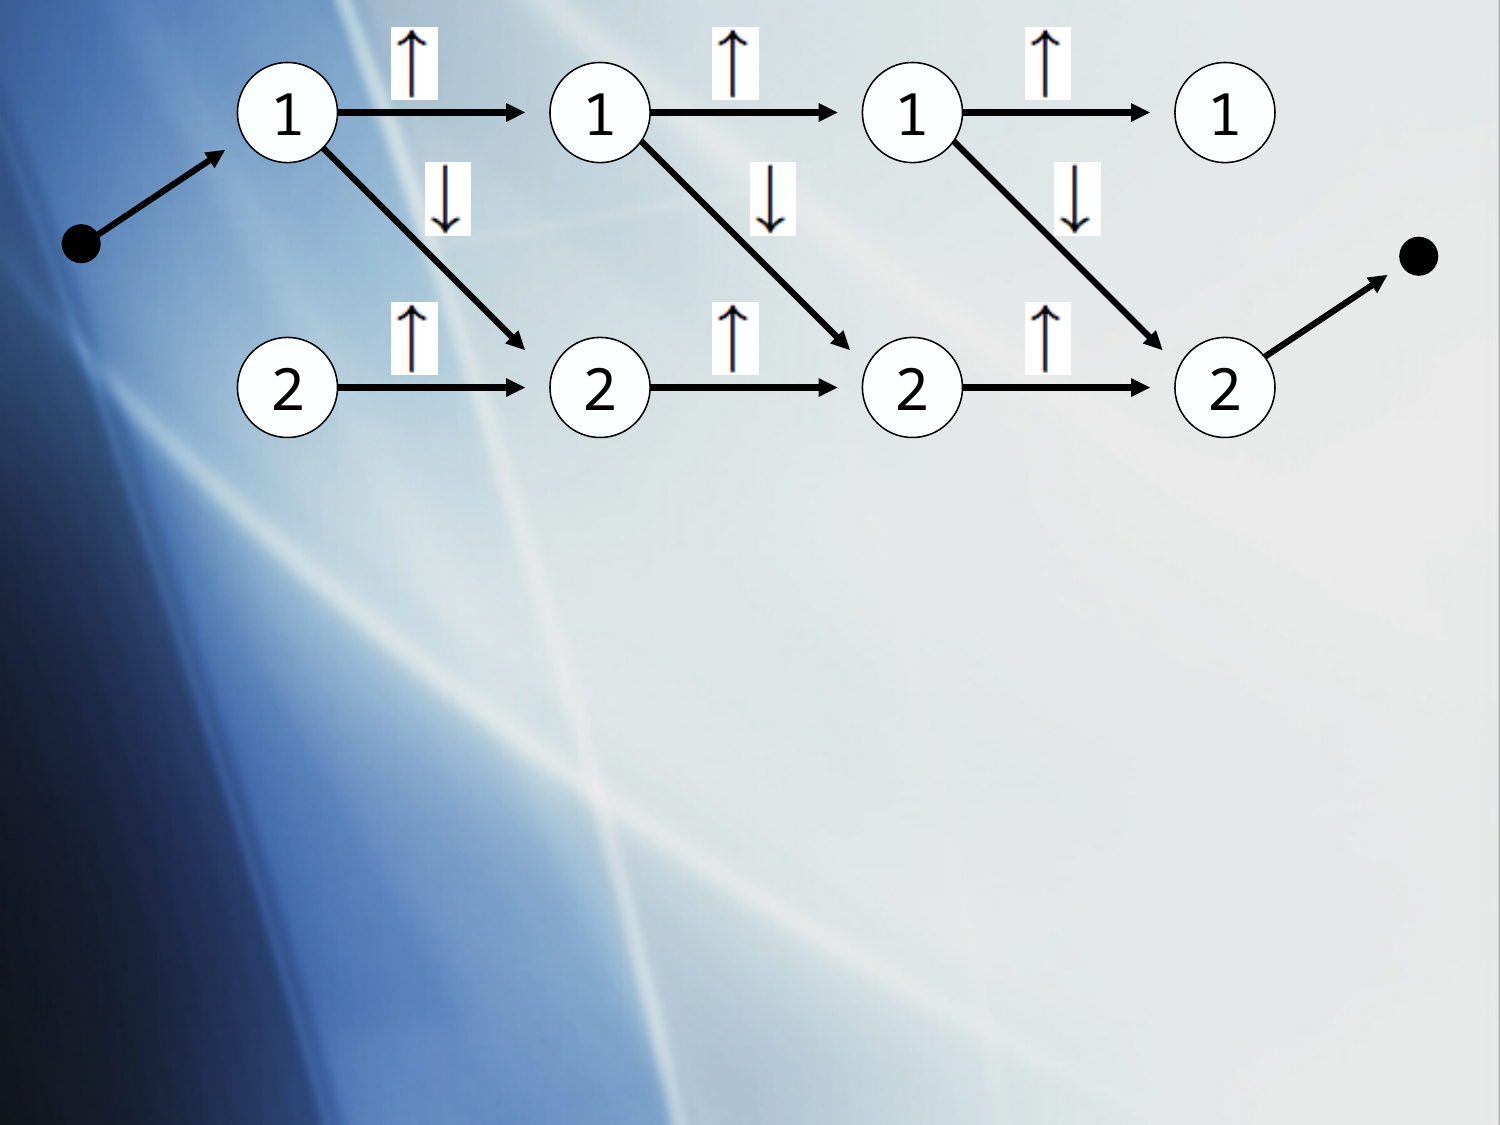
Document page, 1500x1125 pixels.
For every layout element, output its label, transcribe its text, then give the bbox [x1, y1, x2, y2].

text_box 2 [237, 337, 338, 438]
text_box 1 [549, 62, 650, 163]
text_box 1 [237, 62, 338, 163]
text_box [62, 224, 100, 263]
picture [0, 0, 1500, 1125]
text_box 1 [1174, 62, 1276, 163]
text_box 2 [1174, 337, 1276, 438]
text_box [1399, 237, 1438, 276]
text_box 1 [862, 62, 963, 163]
text_box 2 [549, 337, 651, 438]
text_box 2 [862, 337, 963, 438]
